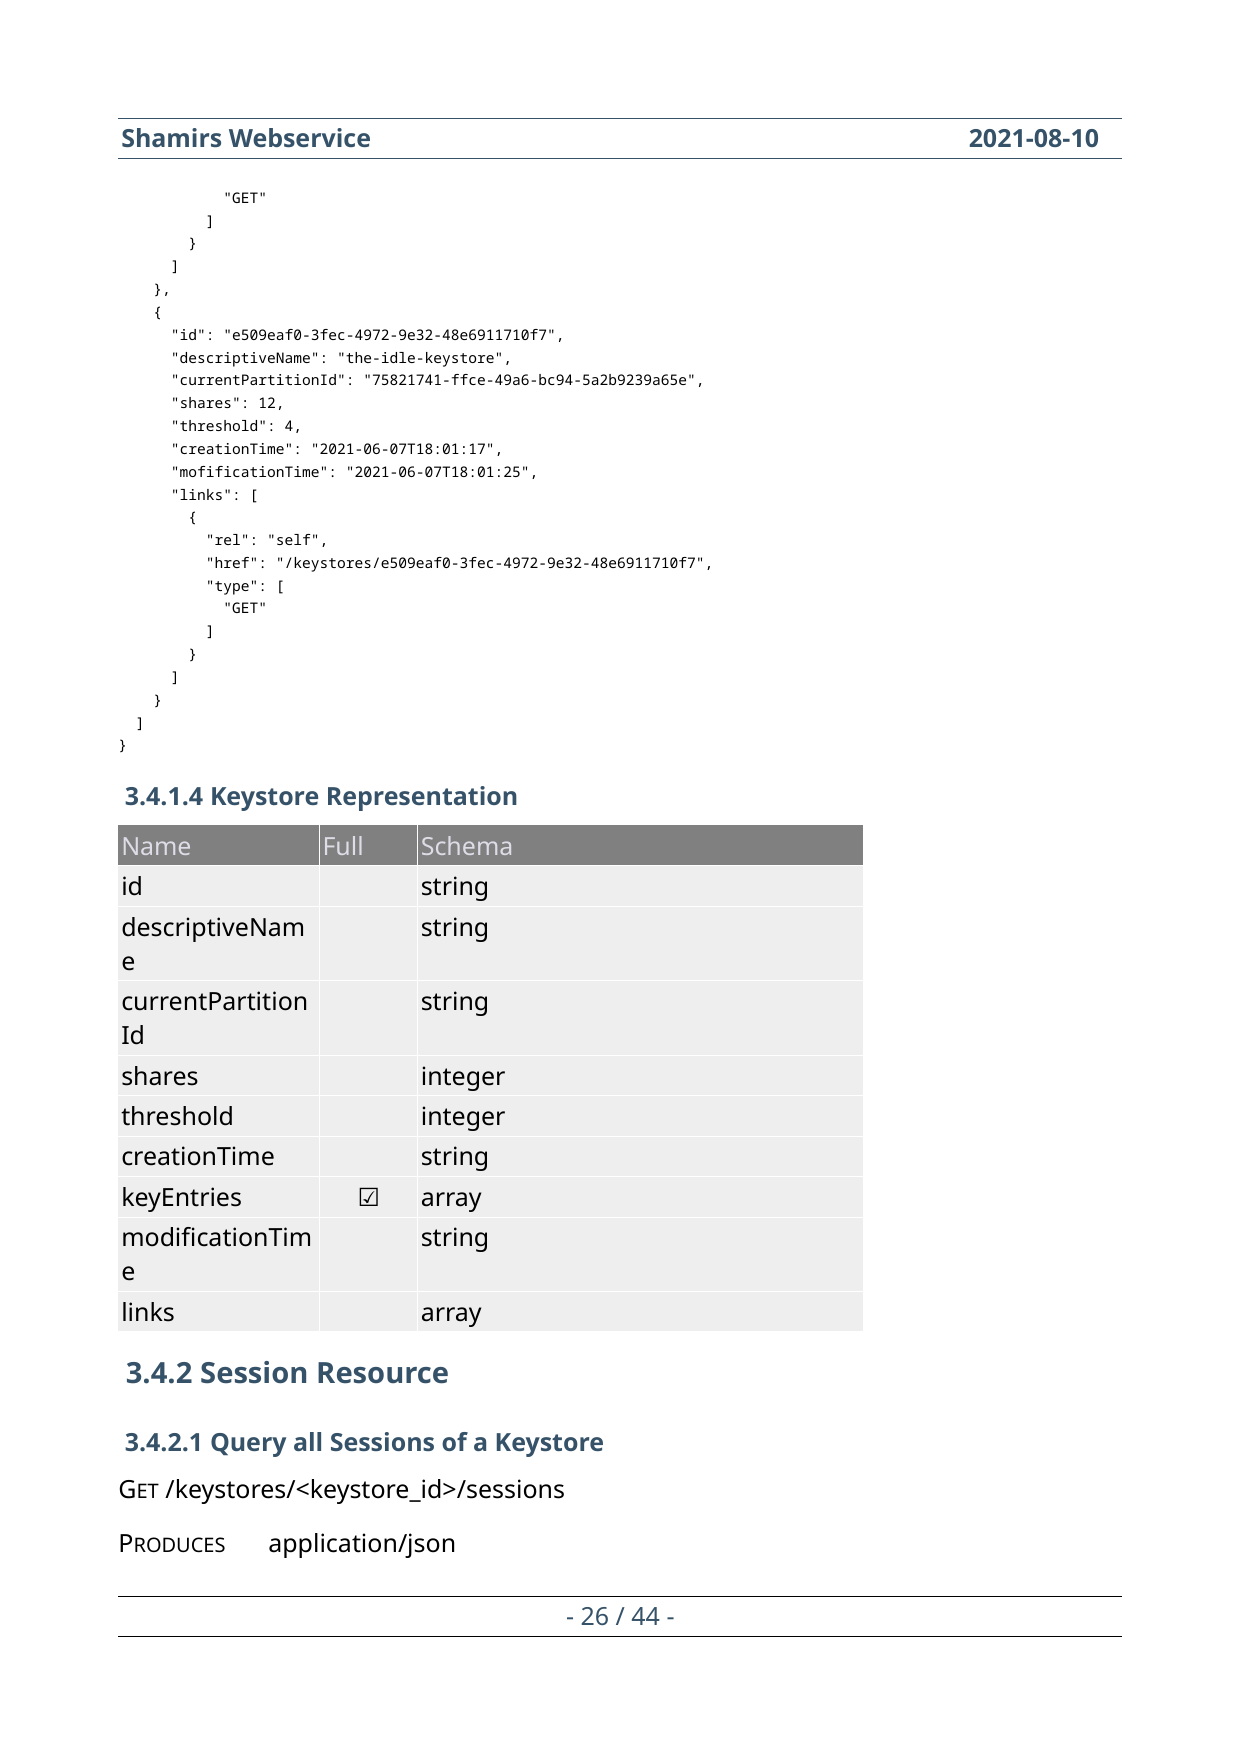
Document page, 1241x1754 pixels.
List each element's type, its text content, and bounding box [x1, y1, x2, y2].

text "mofificationTime": "2021-06-07T18:01:25", [118, 461, 1122, 481]
text { [118, 302, 1122, 322]
text } [118, 233, 1122, 253]
table_header Schema [418, 825, 863, 865]
table_cell string [418, 907, 863, 980]
text "GET" [118, 598, 1122, 618]
table_cell array [418, 1177, 863, 1216]
text } [118, 735, 1122, 755]
table_cell descriptiveName [118, 907, 319, 980]
text "type": [ [118, 576, 1122, 595]
text ] [118, 211, 1122, 230]
table_cell string [418, 1137, 863, 1176]
text "id": "e509eaf0-3fec-4972-9e32-48e6911710f7", [118, 324, 1122, 344]
text Get /keystores/<keystore_id>/sessions [118, 1472, 1122, 1506]
text } [118, 644, 1122, 664]
table_cell id [118, 866, 319, 906]
table_cell shares [118, 1056, 319, 1095]
table_cell keyEntries [118, 1177, 319, 1216]
text Produces application/json [118, 1525, 1122, 1559]
table_cell string [418, 866, 863, 906]
subtitle Query all Sessions of a Keystore [118, 1425, 1122, 1459]
table_cell [320, 1096, 417, 1136]
text "rel": "self", [118, 530, 1122, 550]
table_header Full [320, 825, 417, 865]
table_cell [320, 907, 417, 980]
table_cell [320, 981, 417, 1055]
table_cell threshold [118, 1096, 319, 1136]
text ] [118, 621, 1122, 641]
table_cell ☑ [320, 1177, 417, 1216]
text "href": "/keystores/e509eaf0-3fec-4972-9e32-48e6911710f7", [118, 553, 1122, 573]
subtitle Keystore Representation [118, 779, 1122, 813]
table_cell array [418, 1292, 863, 1331]
text "descriptiveName": "the-idle-keystore", [118, 347, 1122, 367]
table_cell string [418, 1218, 863, 1291]
text "links": [ [118, 484, 1122, 504]
text ] [118, 667, 1122, 687]
text "threshold": 4, [118, 416, 1122, 436]
text "creationTime": "2021-06-07T18:01:17", [118, 439, 1122, 458]
table_cell integer [418, 1096, 863, 1136]
table_cell [320, 1137, 417, 1176]
text ] [118, 712, 1122, 732]
table_cell currentPartitionId [118, 981, 319, 1055]
table_cell creationTime [118, 1137, 319, 1176]
text { [118, 507, 1122, 527]
table_cell [320, 1218, 417, 1291]
text "shares": 12, [118, 393, 1122, 413]
text } [118, 689, 1122, 709]
text }, [118, 279, 1122, 299]
text ] [118, 256, 1122, 276]
table_cell [320, 1292, 417, 1331]
table_cell links [118, 1292, 319, 1331]
table_header Name [118, 825, 319, 865]
table_cell integer [418, 1056, 863, 1095]
table_cell string [418, 981, 863, 1055]
text "currentPartitionId": "75821741-ffce-49a6-bc94-5a2b9239a65e", [118, 370, 1122, 390]
table_cell [320, 1056, 417, 1095]
text "GET" [118, 188, 1122, 208]
subtitle Session Resource [118, 1352, 1122, 1392]
table_cell [320, 866, 417, 906]
table_cell modificationTime [118, 1218, 319, 1291]
